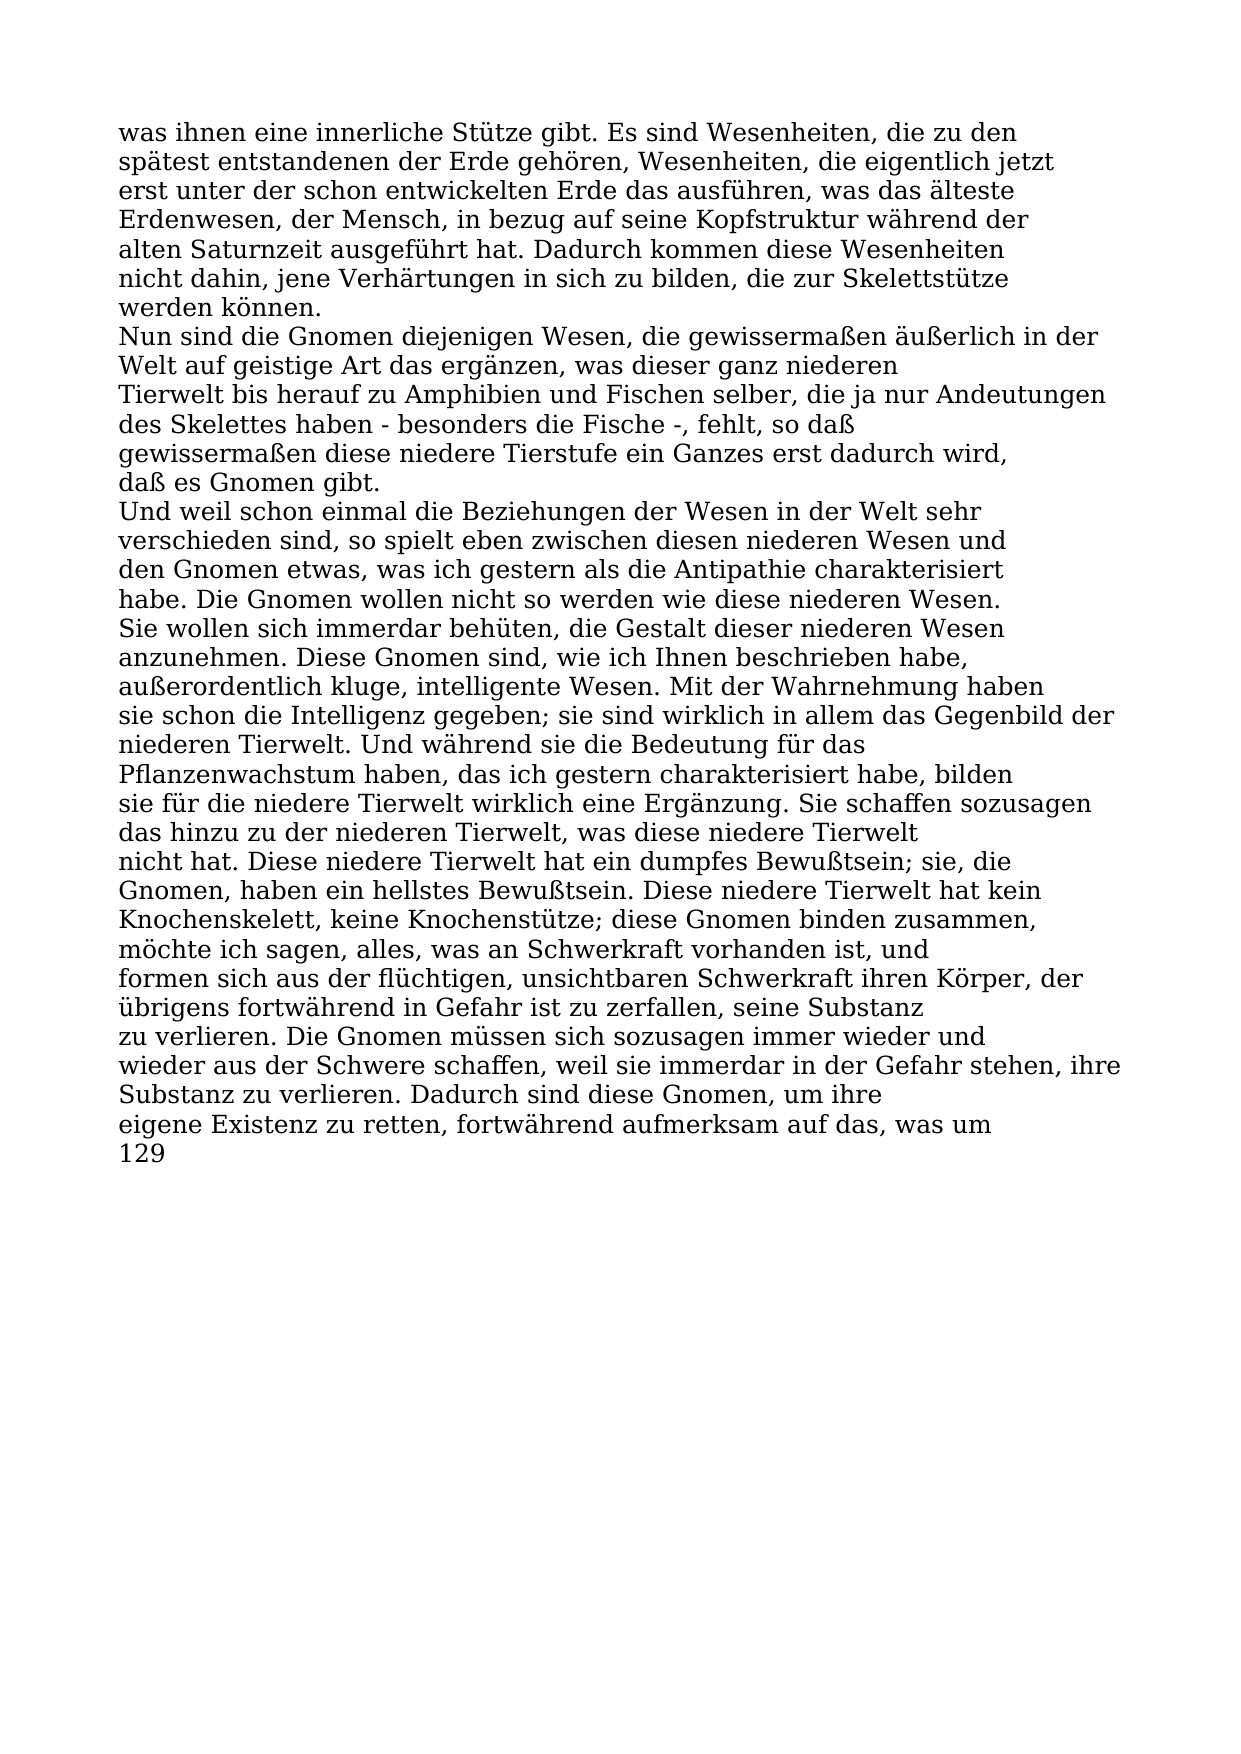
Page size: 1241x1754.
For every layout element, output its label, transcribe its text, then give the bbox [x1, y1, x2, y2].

text den Gnomen etwas, was ich gestern als die Antipathie charakterisiert [118, 556, 1122, 585]
text spätest entstandenen der Erde gehören, Wesenheiten, die eigentlich jetzt [118, 147, 1122, 176]
text gewissermaßen diese niedere Tierstufe ein Ganzes erst dadurch wird, [118, 439, 1122, 468]
text Nun sind die Gnomen diejenigen Wesen, die gewissermaßen äußerlich in der Welt auf geistige Art das ergänzen, was dieser ganz niederen [118, 322, 1122, 381]
text erst unter der schon entwickelten Erde das ausführen, was das älteste [118, 176, 1122, 206]
text Gnomen, haben ein hellstes Bewußtsein. Diese niedere Tierwelt hat kein [118, 876, 1122, 906]
text was ihnen eine innerliche Stütze gibt. Es sind Wesenheiten, die zu den [118, 118, 1122, 147]
text zu verlieren. Die Gnomen müssen sich sozusagen immer wieder und [118, 1022, 1122, 1051]
text Sie wollen sich immerdar behüten, die Gestalt dieser niederen Wesen [118, 614, 1122, 643]
text Tierwelt bis herauf zu Amphibien und Fischen selber, die ja nur Andeutungen des Skelettes haben - besonders die Fische -, fehlt, so daß [118, 381, 1122, 439]
text anzunehmen. Diese Gnomen sind, wie ich Ihnen beschrieben habe, außerordentlich kluge, intelligente Wesen. Mit der Wahrnehmung haben [118, 643, 1122, 701]
text nicht hat. Diese niedere Tierwelt hat ein dumpfes Bewußtsein; sie, die [118, 847, 1122, 876]
text wieder aus der Schwere schaffen, weil sie immerdar in der Gefahr stehen, ihre Substanz zu verlieren. Dadurch sind diese Gnomen, um ihre [118, 1051, 1122, 1110]
text nicht dahin, jene Verhärtungen in sich zu bilden, die zur Skelettstütze [118, 264, 1122, 293]
text habe. Die Gnomen wollen nicht so werden wie diese niederen Wesen. [118, 585, 1122, 614]
text alten Saturnzeit ausgeführt hat. Dadurch kommen diese Wesenheiten [118, 235, 1122, 264]
text 129 [118, 1139, 1122, 1168]
text sie für die niedere Tierwelt wirklich eine Ergänzung. Sie schaffen sozusagen das hinzu zu der niederen Tierwelt, was diese niedere Tierwelt [118, 789, 1122, 847]
text formen sich aus der flüchtigen, unsichtbaren Schwerkraft ihren Körper, der übrigens fortwährend in Gefahr ist zu zerfallen, seine Substanz [118, 964, 1122, 1022]
text Pflanzenwachstum haben, das ich gestern charakterisiert habe, bilden [118, 760, 1122, 789]
text verschieden sind, so spielt eben zwischen diesen niederen Wesen und [118, 526, 1122, 556]
text Und weil schon einmal die Beziehungen der Wesen in der Welt sehr [118, 497, 1122, 526]
text daß es Gnomen gibt. [118, 468, 1122, 497]
text eigene Existenz zu retten, fortwährend aufmerksam auf das, was um [118, 1110, 1122, 1139]
text sie schon die Intelligenz gegeben; sie sind wirklich in allem das Gegenbild der niederen Tierwelt. Und während sie die Bedeutung für das [118, 701, 1122, 760]
text Knochenskelett, keine Knochenstütze; diese Gnomen binden zusammen, möchte ich sagen, alles, was an Schwerkraft vorhanden ist, und [118, 906, 1122, 964]
text werden können. [118, 293, 1122, 322]
text Erdenwesen, der Mensch, in bezug auf seine Kopfstruktur während der [118, 206, 1122, 235]
